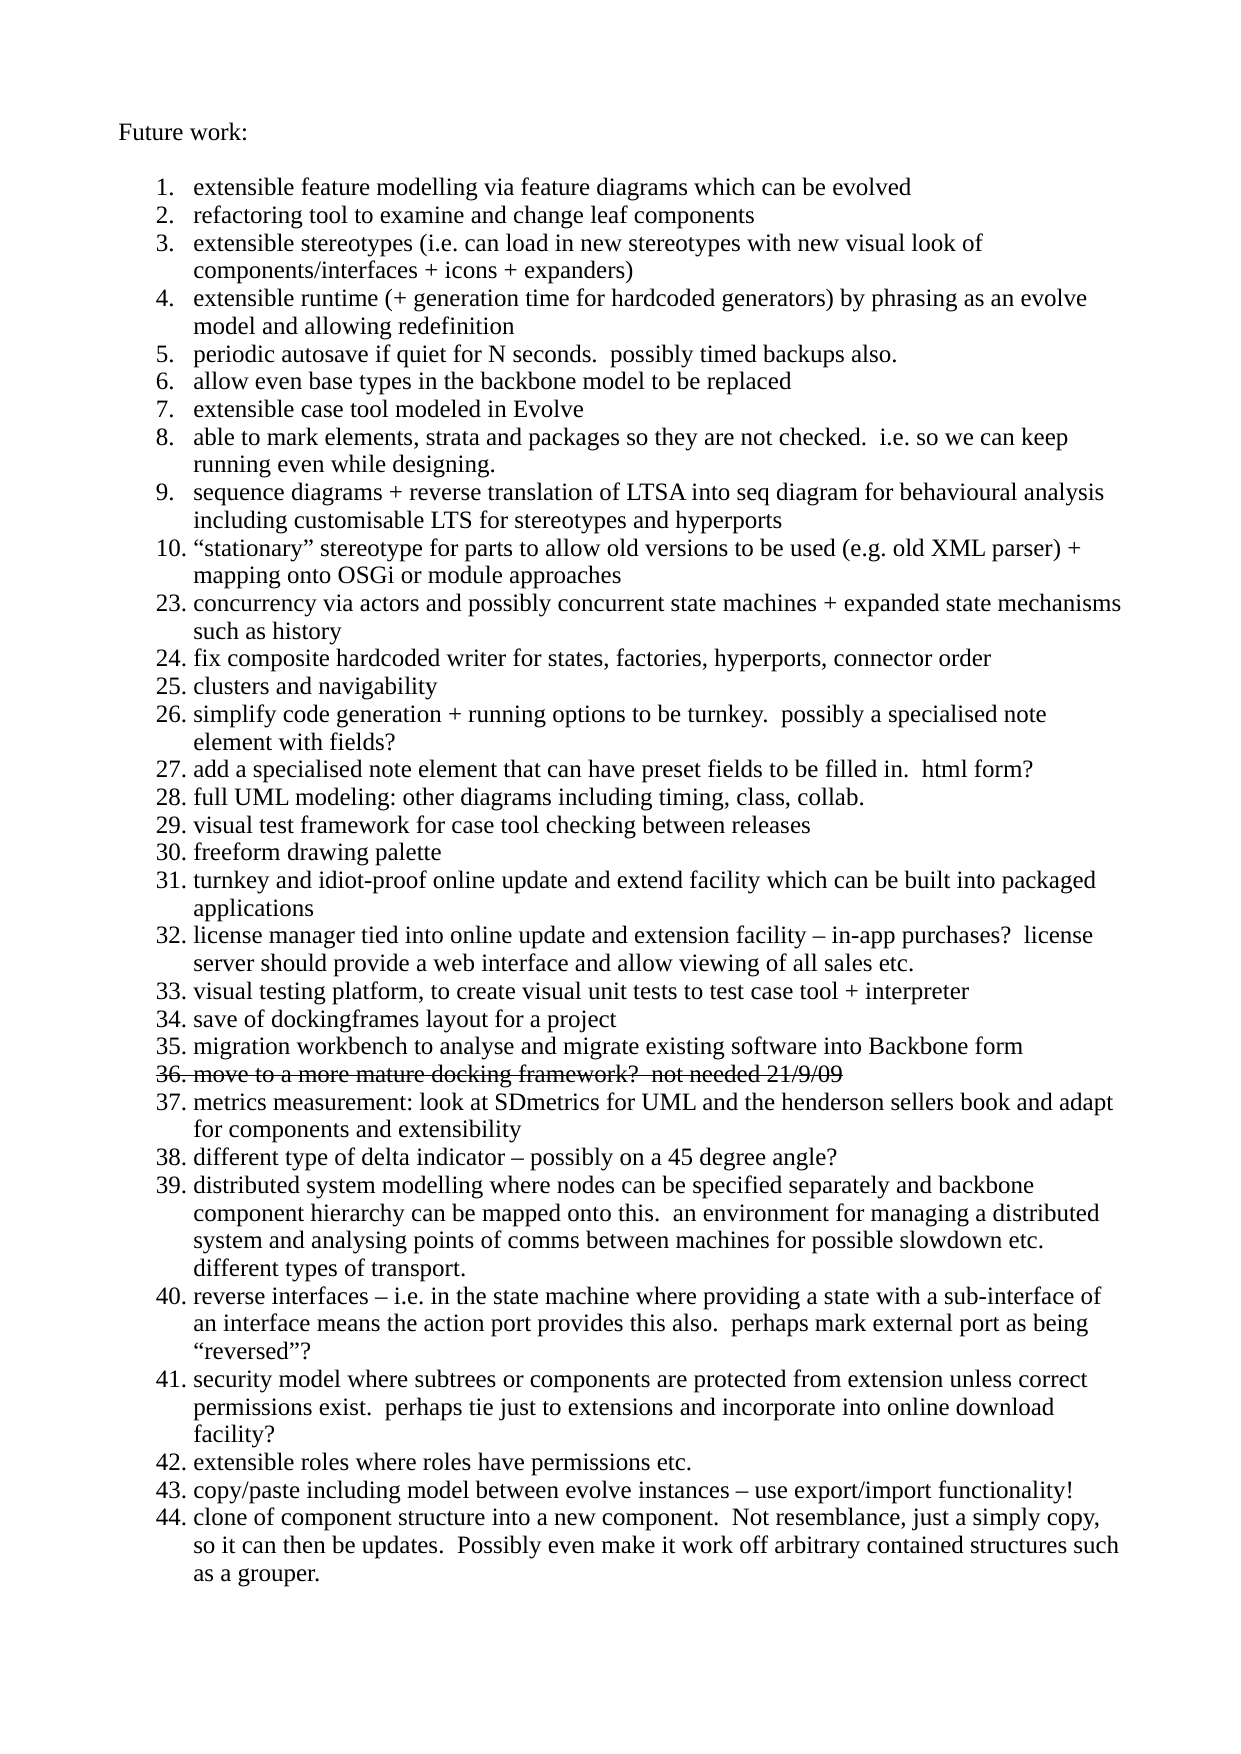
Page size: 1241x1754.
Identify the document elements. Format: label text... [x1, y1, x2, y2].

list security model where subtrees or components are protected from extension unless correct permissions exist. perhaps tie just to extensions and incorporate into online download facility? [156, 1365, 1122, 1448]
list reverse interfaces – i.e. in the state machine where providing a state with a sub-interface of an interface means the action port provides this also. perhaps mark external port as being “reversed”? [156, 1282, 1122, 1365]
list full UML modeling: other diagrams including timing, class, collab. [156, 783, 1122, 811]
list license manager tied into online update and extension facility – in-app purchases? license server should provide a web interface and allow viewing of all sales etc. [156, 922, 1122, 977]
list move to a more mature docking framework? not needed 21/9/09 [156, 1060, 1122, 1088]
list different type of delta indicator – possibly on a 45 degree angle? [156, 1143, 1122, 1171]
list extensible stereotypes (i.e. can load in new stereotypes with new visual look of components/interfaces + icons + expanders) [156, 229, 1122, 284]
list distributed system modelling where nodes can be specified separately and backbone component hierarchy can be mapped onto this. an environment for managing a distributed system and analysing points of comms between machines for possible slowdown etc. different types of transport. [156, 1171, 1122, 1282]
list clone of component structure into a new component. Not resemblance, just a simply copy, so it can then be updates. Possibly even make it work off arbitrary contained structures such as a grouper. [156, 1503, 1122, 1587]
list visual test framework for case tool checking between releases [156, 811, 1122, 838]
list copy/paste including model between evolve instances – use export/import functionality! [156, 1476, 1122, 1503]
list turnkey and idiot-proof online update and extend facility which can be built into packaged applications [156, 866, 1122, 922]
list periodic autosave if quiet for N seconds. possibly timed backups also. [156, 340, 1122, 367]
list metrics measurement: look at SDmetrics for UML and the henderson sellers book and adapt for components and extensibility [156, 1088, 1122, 1143]
list freeform drawing palette [156, 838, 1122, 866]
list able to mark elements, strata and packages so they are not checked. i.e. so we can keep running even while designing. [156, 423, 1122, 478]
list sequence diagrams + reverse translation of LTSA into seq diagram for behavioural analysis including customisable LTS for stereotypes and hyperports [156, 478, 1122, 534]
list migration workbench to analyse and migrate existing software into Backbone form [156, 1032, 1122, 1060]
list save of dockingframes layout for a project [156, 1005, 1122, 1032]
list concurrency via actors and possibly concurrent state machines + expanded state mechanisms such as history [156, 589, 1122, 644]
list add a specialised note element that can have preset fields to be filled in. html form? [156, 755, 1122, 783]
list “stationary” stereotype for parts to allow old versions to be used (e.g. old XML parser) + mapping onto OSGi or module approaches [156, 534, 1122, 589]
list clusters and navigability [156, 672, 1122, 700]
list extensible case tool modeled in Evolve [156, 395, 1122, 423]
list fix composite hardcoded writer for states, factories, hyperports, connector order [156, 644, 1122, 672]
text Future work: [118, 118, 1122, 146]
list extensible runtime (+ generation time for hardcoded generators) by phrasing as an evolve model and allowing redefinition [156, 284, 1122, 340]
list extensible feature modelling via feature diagrams which can be evolved [156, 173, 1122, 201]
list simplify code generation + running options to be turnkey. possibly a specialised note element with fields? [156, 700, 1122, 755]
list visual testing platform, to create visual unit tests to test case tool + interpreter [156, 977, 1122, 1005]
list extensible roles where roles have permissions etc. [156, 1448, 1122, 1476]
list refactoring tool to examine and change leaf components [156, 201, 1122, 229]
list allow even base types in the backbone model to be replaced [156, 367, 1122, 395]
